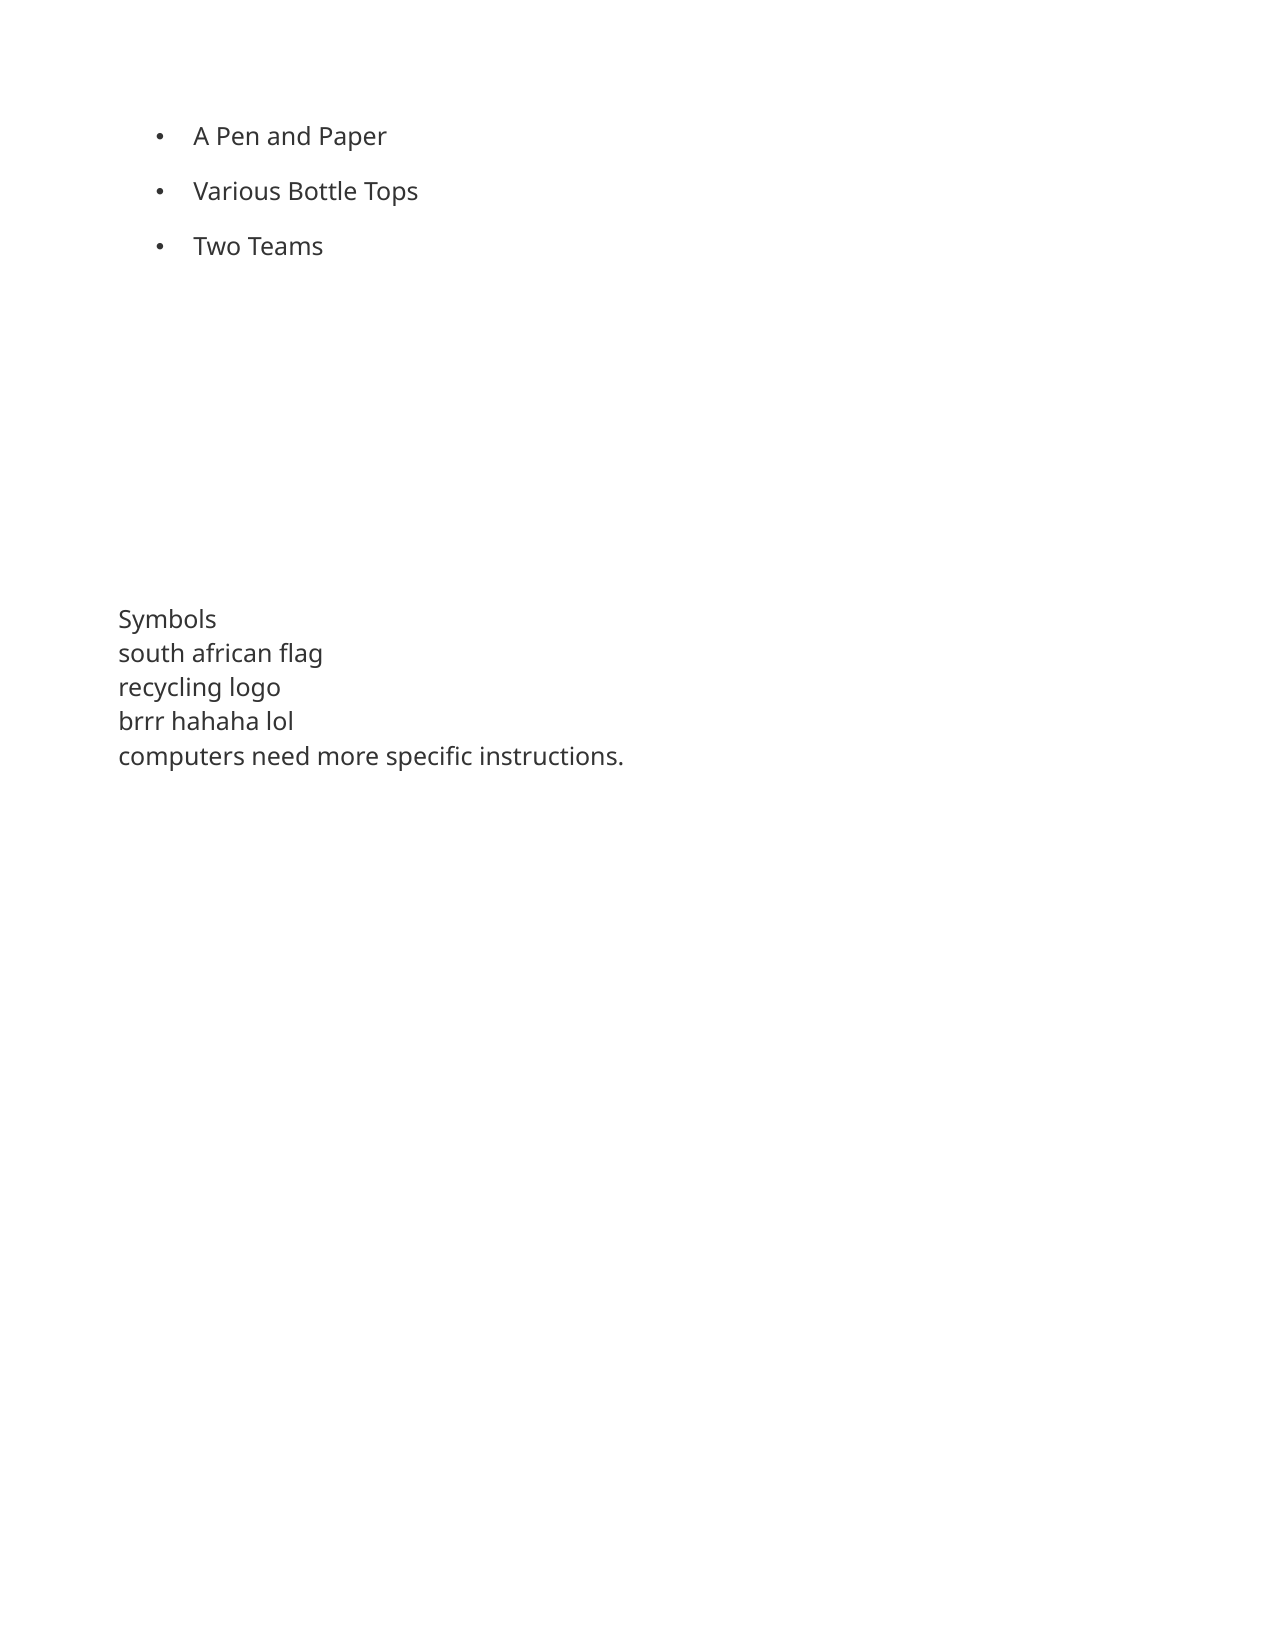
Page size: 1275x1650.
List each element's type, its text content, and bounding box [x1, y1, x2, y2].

list Two Teams [156, 229, 1157, 263]
list A Pen and Paper [156, 118, 1157, 152]
text Symbols [118, 602, 1157, 636]
text south african flag [118, 636, 1157, 670]
list Various Bottle Tops [156, 173, 1157, 208]
text recycling logo [118, 670, 1157, 704]
text brrr hahaha lol [118, 704, 1157, 738]
text computers need more specific instructions. [118, 738, 1157, 772]
